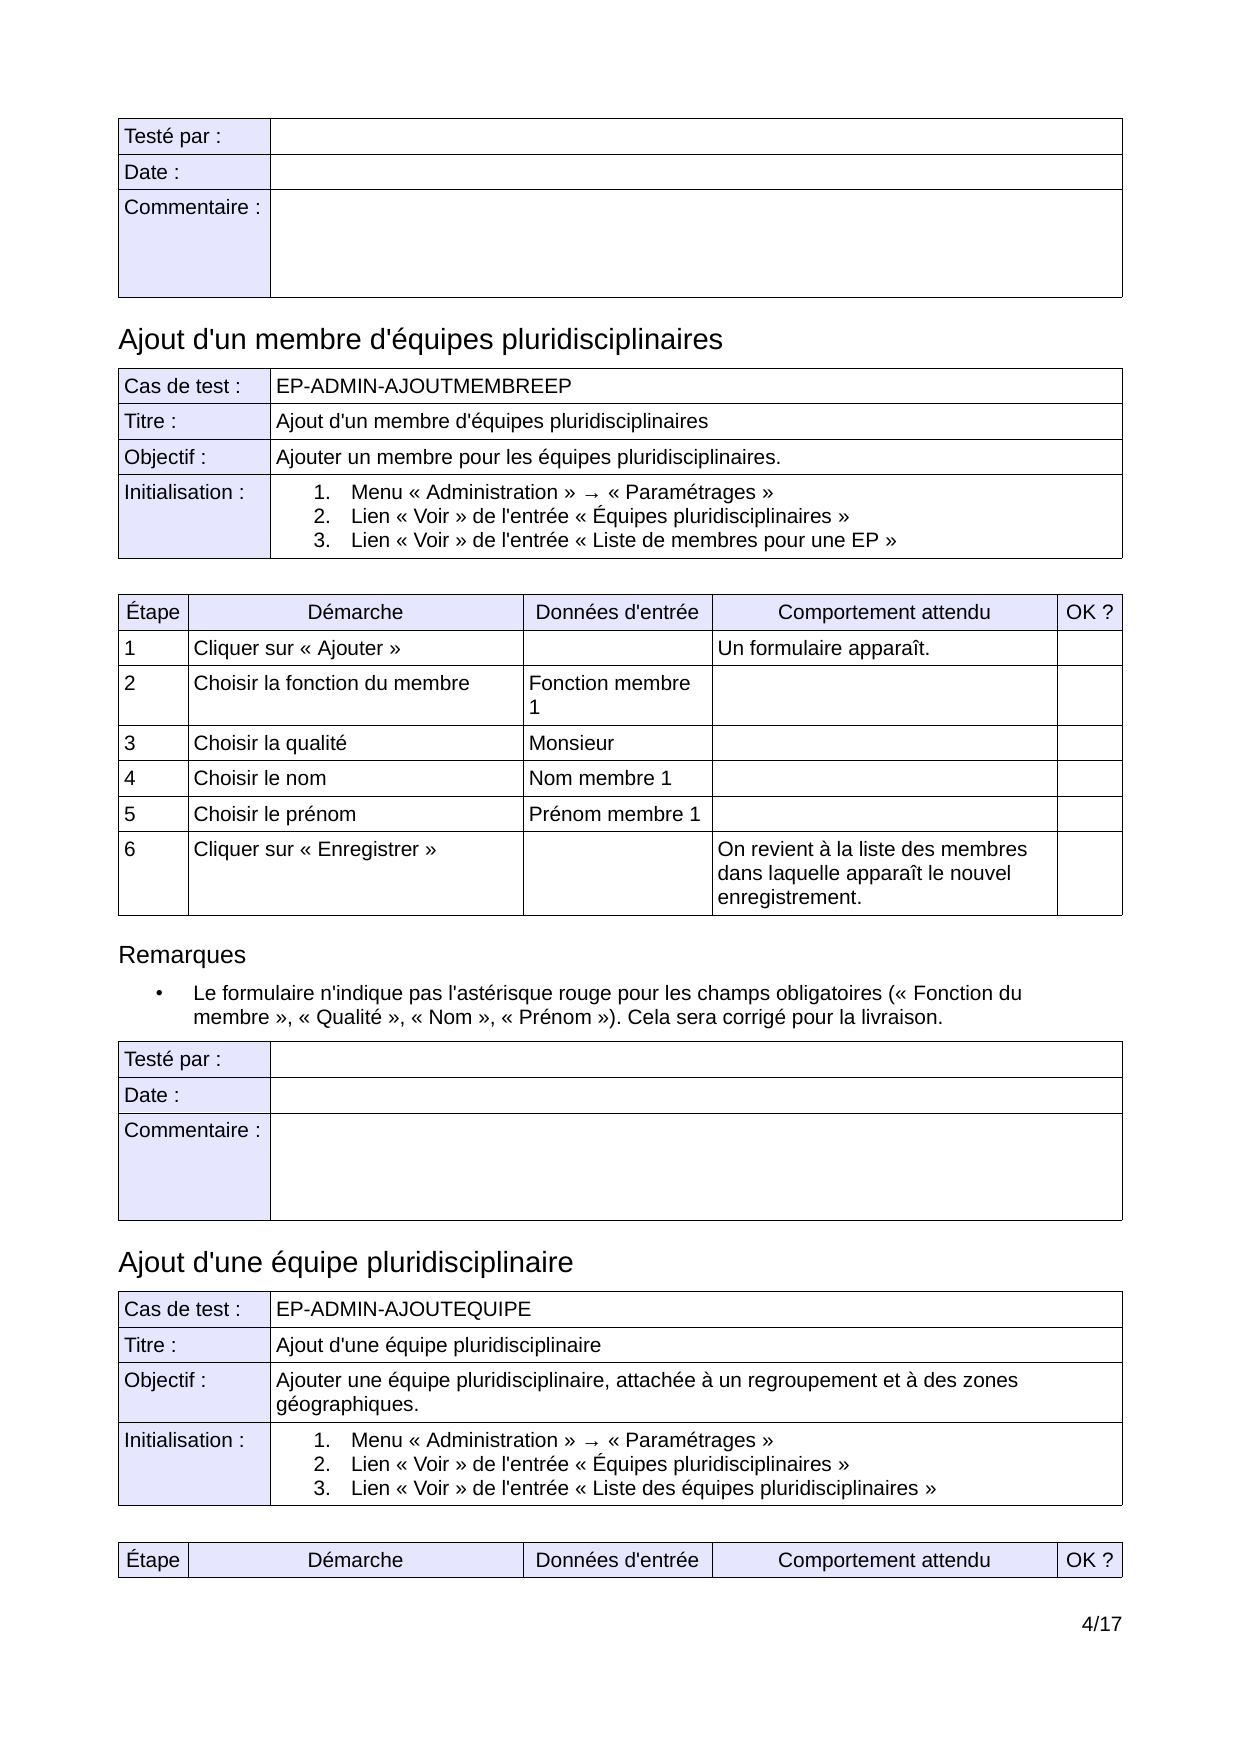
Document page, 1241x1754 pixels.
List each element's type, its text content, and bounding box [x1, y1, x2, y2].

table_cell Objectif : [119, 1363, 270, 1422]
table_cell Choisir la fonction du membre [189, 666, 523, 725]
table_cell Titre : [119, 1328, 270, 1362]
table_cell Choisir la qualité [189, 726, 523, 760]
table_header Testé par : [119, 119, 270, 154]
table_cell Ajouter un membre pour les équipes pluridisciplinaires. [271, 440, 1122, 474]
table_header Cas de test : [119, 1292, 270, 1327]
table_cell Ajout d'un membre d'équipes pluridisciplinaires [271, 404, 1122, 439]
table_cell Ajout d'une équipe pluridisciplinaire [271, 1328, 1122, 1362]
table_cell [713, 726, 1057, 760]
table_cell [271, 155, 1122, 189]
table_header Comportement attendu [713, 595, 1057, 630]
table_cell Commentaire : [119, 1114, 270, 1220]
table_cell [271, 190, 1122, 297]
table_cell [1058, 726, 1122, 760]
table_header Données d'entrée [524, 595, 712, 630]
table_cell 6 [119, 832, 188, 915]
table_header EP-ADMIN-AJOUTEQUIPE [271, 1292, 1122, 1327]
table_header [271, 119, 1122, 154]
table_cell Commentaire : [119, 190, 270, 297]
table_cell On revient à la liste des membres dans laquelle apparaît le nouvel enregistrement. [713, 832, 1057, 915]
table_cell [1058, 832, 1122, 915]
table_cell Menu « Administration » → « Paramétrages » Lien « Voir » de l'entrée « Équipes pluridisciplinaires » Lien « Voir » de l'entrée « Liste des équipes pluridisciplinaires » [271, 1423, 1122, 1505]
subtitle Ajout d'une équipe pluridisciplinaire [118, 1245, 1122, 1278]
table_cell Fonction membre 1 [524, 666, 712, 725]
table_cell 3 [119, 726, 188, 760]
table_cell [1058, 631, 1122, 665]
table_cell Cliquer sur « Enregistrer » [189, 832, 523, 915]
table_cell [271, 1114, 1122, 1220]
table_header Testé par : [119, 1042, 270, 1077]
table_cell [713, 666, 1057, 725]
table_cell [713, 761, 1057, 796]
table_cell 4 [119, 761, 188, 796]
subtitle Remarques [118, 940, 1122, 968]
table_cell Date : [119, 155, 270, 189]
table_cell [1058, 666, 1122, 725]
table_cell [1058, 797, 1122, 831]
table_cell [524, 631, 712, 665]
table_cell Prénom membre 1 [524, 797, 712, 831]
table_cell Nom membre 1 [524, 761, 712, 796]
subtitle Ajout d'un membre d'équipes pluridisciplinaires [118, 322, 1122, 355]
table_cell 1 [119, 631, 188, 665]
table_header Démarche [189, 1543, 523, 1577]
table_cell Objectif : [119, 440, 270, 474]
table_cell [271, 1078, 1122, 1112]
table_cell [524, 832, 712, 915]
table_cell Un formulaire apparaît. [713, 631, 1057, 665]
table_cell 2 [119, 666, 188, 725]
table_header EP-ADMIN-AJOUTMEMBREEP [271, 369, 1122, 403]
table_cell Initialisation : [119, 1423, 270, 1505]
list Le formulaire n'indique pas l'astérisque rouge pour les champs obligatoires (« Fonction du membre », « Qualité », « Nom », « Prénom »). Cela sera corrigé pour la livraison. [156, 981, 1122, 1029]
table_cell [1058, 761, 1122, 796]
table_cell 5 [119, 797, 188, 831]
table_cell Choisir le nom [189, 761, 523, 796]
table_header Cas de test : [119, 369, 270, 403]
table_cell Monsieur [524, 726, 712, 760]
table_header Étape [119, 595, 188, 630]
table_header OK ? [1058, 1543, 1122, 1577]
table_header Données d'entrée [524, 1543, 712, 1577]
table_header [271, 1042, 1122, 1077]
table_cell Menu « Administration » → « Paramétrages » Lien « Voir » de l'entrée « Équipes pluridisciplinaires » Lien « Voir » de l'entrée « Liste de membres pour une EP » [271, 475, 1122, 558]
table_cell Choisir le prénom [189, 797, 523, 831]
table_cell Initialisation : [119, 475, 270, 558]
table_header Démarche [189, 595, 523, 630]
table_cell Titre : [119, 404, 270, 439]
table_cell Ajouter une équipe pluridisciplinaire, attachée à un regroupement et à des zones géographiques. [271, 1363, 1122, 1422]
table_cell Cliquer sur « Ajouter » [189, 631, 523, 665]
table_header OK ? [1058, 595, 1122, 630]
table_cell [713, 797, 1057, 831]
table_cell Date : [119, 1078, 270, 1112]
table_header Étape [119, 1543, 188, 1577]
table_header Comportement attendu [713, 1543, 1057, 1577]
